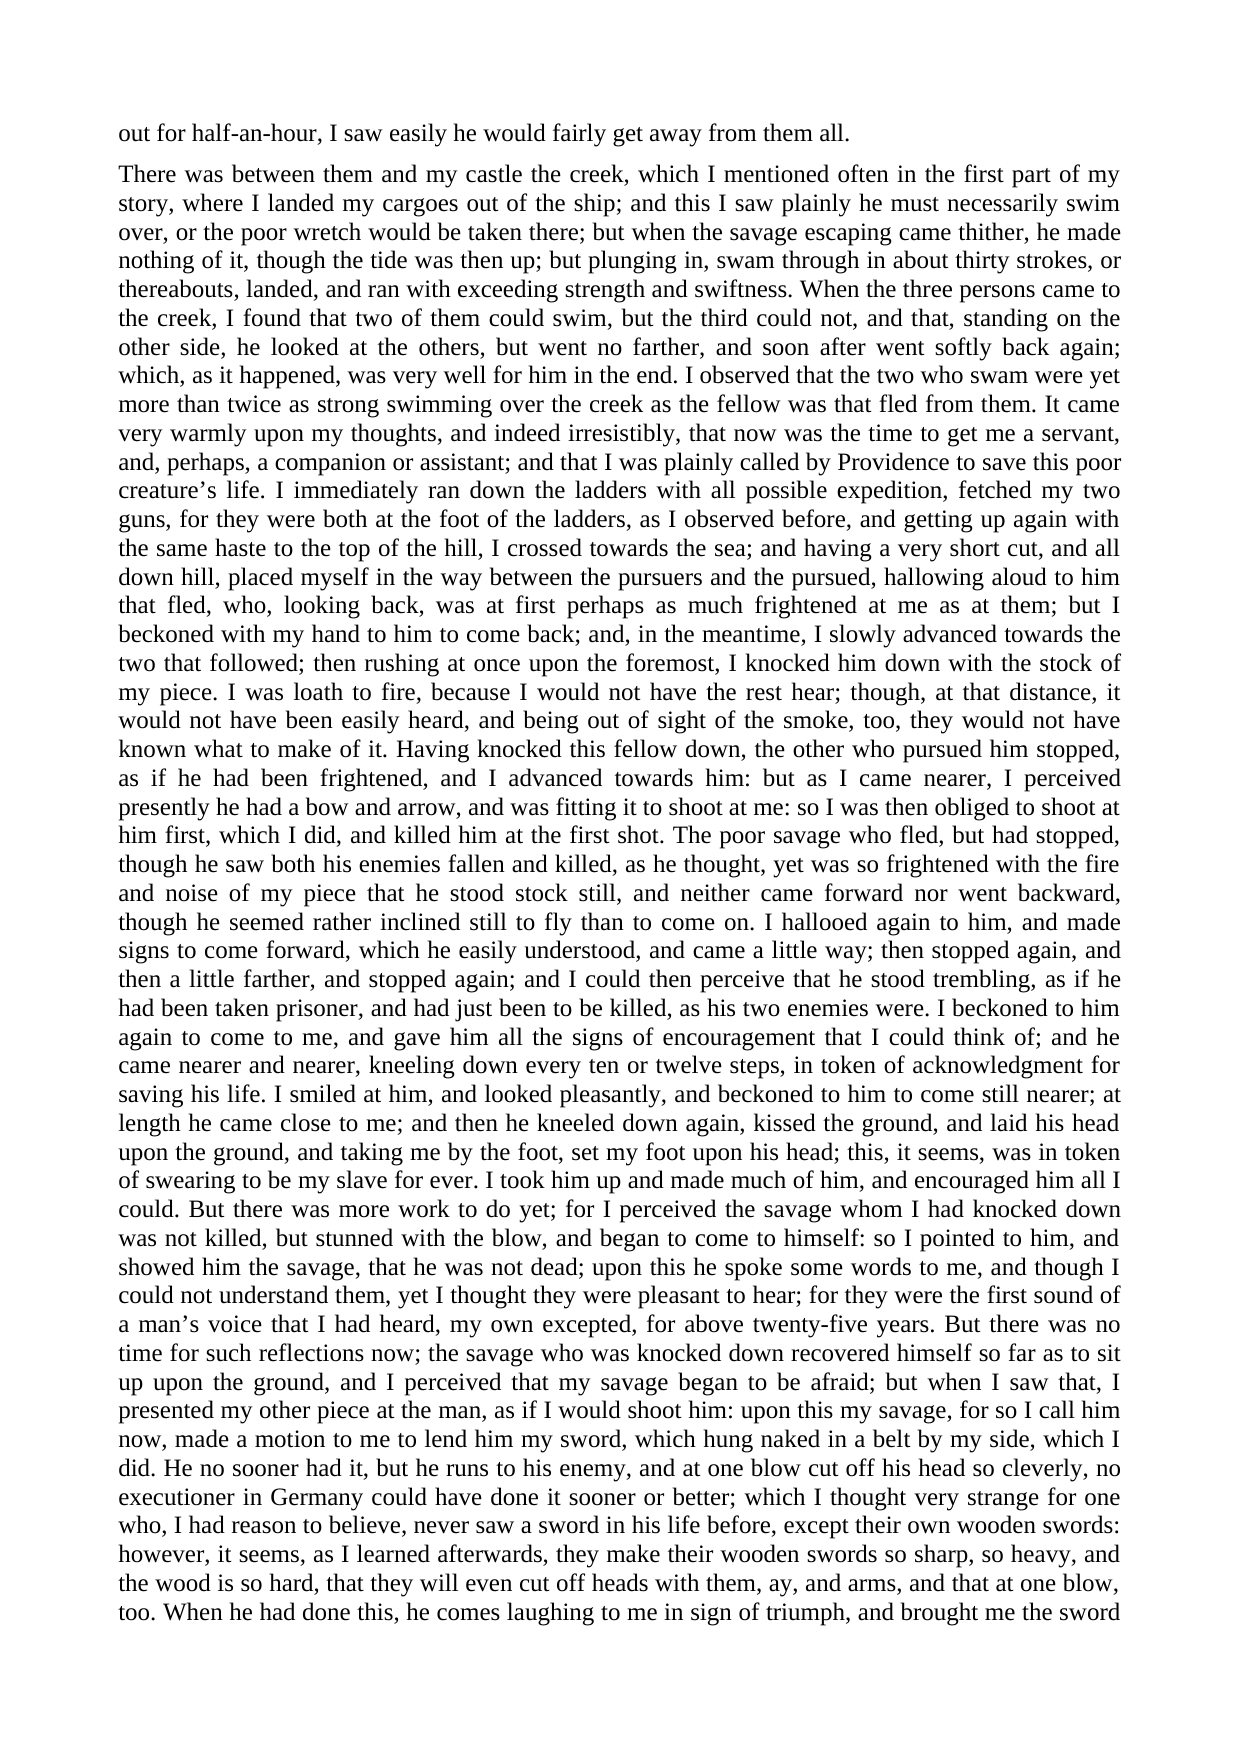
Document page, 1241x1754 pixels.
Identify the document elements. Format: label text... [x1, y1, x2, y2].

text out for half-an-hour, I saw easily he would fairly get away from them all. [118, 118, 1122, 147]
text There was between them and my castle the creek, which I mentioned often in the first part of my story, where I landed my cargoes out of the ship; and this I saw plainly he must necessarily swim over, or the poor wretch would be taken there; but when the savage escaping came thither, he made nothing of it, though the tide was then up; but plunging in, swam through in about thirty strokes, or thereabouts, landed, and ran with exceeding strength and swiftness. When the three persons came to the creek, I found that two of them could swim, but the third could not, and that, standing on the other side, he looked at the others, but went no farther, and soon after went softly back again; which, as it happened, was very well for him in the end. I observed that the two who swam were yet more than twice as strong swimming over the creek as the fellow was that fled from them. It came very warmly upon my thoughts, and indeed irresistibly, that now was the time to get me a servant, and, perhaps, a companion or assistant; and that I was plainly called by Providence to save this poor creature’s life. I immediately ran down the ladders with all possible expedition, fetched my two guns, for they were both at the foot of the ladders, as I observed before, and getting up again with the same haste to the top of the hill, I crossed towards the sea; and having a very short cut, and all down hill, placed myself in the way between the pursuers and the pursued, hallowing aloud to him that fled, who, looking back, was at first perhaps as much frightened at me as at them; but I beckoned with my hand to him to come back; and, in the meantime, I slowly advanced towards the two that followed; then rushing at once upon the foremost, I knocked him down with the stock of my piece. I was loath to fire, because I would not have the rest hear; though, at that distance, it would not have been easily heard, and being out of sight of the smoke, too, they would not have known what to make of it. Having knocked this fellow down, the other who pursued him stopped, as if he had been frightened, and I advanced towards him: but as I came nearer, I perceived presently he had a bow and arrow, and was fitting it to shoot at me: so I was then obliged to shoot at him first, which I did, and killed him at the first shot. The poor savage who fled, but had stopped, though he saw both his enemies fallen and killed, as he thought, yet was so frightened with the fire and noise of my piece that he stood stock still, and neither came forward nor went backward, though he seemed rather inclined still to fly than to come on. I hallooed again to him, and made signs to come forward, which he easily understood, and came a little way; then stopped again, and then a little farther, and stopped again; and I could then perceive that he stood trembling, as if he had been taken prisoner, and had just been to be killed, as his two enemies were. I beckoned to him again to come to me, and gave him all the signs of encouragement that I could think of; and he came nearer and nearer, kneeling down every ten or twelve steps, in token of acknowledgment for saving his life. I smiled at him, and looked pleasantly, and beckoned to him to come still nearer; at length he came close to me; and then he kneeled down again, kissed the ground, and laid his head upon the ground, and taking me by the foot, set my foot upon his head; this, it seems, was in token of swearing to be my slave for ever. I took him up and made much of him, and encouraged him all I could. But there was more work to do yet; for I perceived the savage whom I had knocked down was not killed, but stunned with the blow, and began to come to himself: so I pointed to him, and showed him the savage, that he was not dead; upon this he spoke some words to me, and though I could not understand them, yet I thought they were pleasant to hear; for they were the first sound of a man’s voice that I had heard, my own excepted, for above twenty-five years. But there was no time for such reflections now; the savage who was knocked down recovered himself so far as to sit up upon the ground, and I perceived that my savage began to be afraid; but when I saw that, I presented my other piece at the man, as if I would shoot him: upon this my savage, for so I call him now, made a motion to me to lend him my sword, which hung naked in a belt by my side, which I did. He no sooner had it, but he runs to his enemy, and at one blow cut off his head so cleverly, no executioner in Germany could have done it sooner or better; which I thought very strange for one who, I had reason to believe, never saw a sword in his life before, except their own wooden swords: however, it seems, as I learned afterwards, they make their wooden swords so sharp, so heavy, and the wood is so hard, that they will even cut off heads with them, ay, and arms, and that at one blow, too. When he had done this, he comes laughing to me in sign of triumph, and brought me the sword [118, 159, 1122, 1626]
